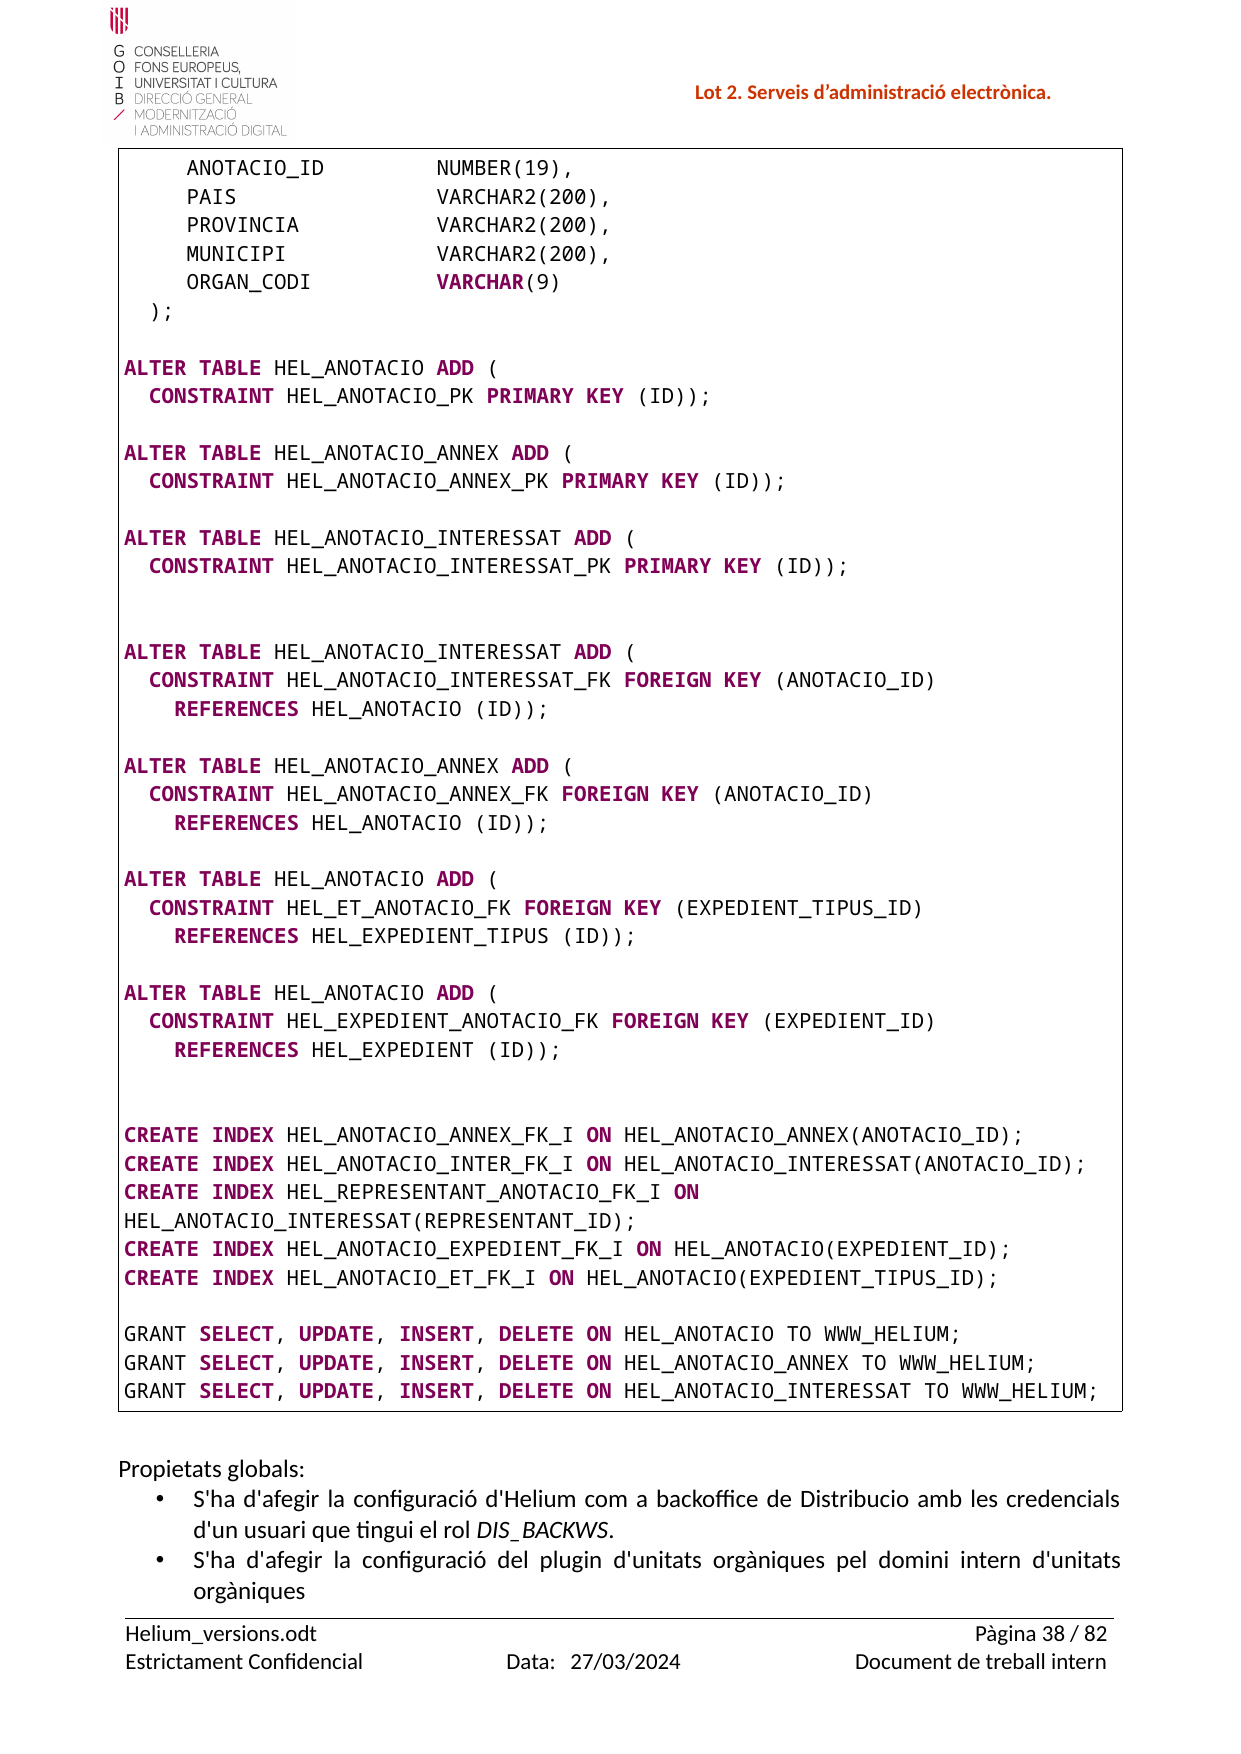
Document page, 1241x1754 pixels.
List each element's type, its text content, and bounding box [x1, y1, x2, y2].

list S'ha d'afegir la configuració d'Helium com a backoffice de Distribucio amb les credencials d'un usuari que tingui el rol DIS_BACKWS. [156, 1483, 1122, 1544]
picture [100, 0, 297, 144]
text Propietats globals: [118, 1453, 1122, 1483]
list S'ha d'afegir la configuració del plugin d'unitats orgàniques pel domini intern d'unitats orgàniques [156, 1544, 1122, 1606]
table_header ANOTACIO_ID NUMBER(19), PAIS VARCHAR2(200), PROVINCIA VARCHAR2(200), MUNICIPI VARCHAR2(200), ORGAN_CODI VARCHAR(9) ); ALTER TABLE HEL_ANOTACIO ADD ( CONSTRAINT HEL_ANOTACIO_PK PRIMARY KEY (ID)); ALTER TABLE HEL_ANOTACIO_ANNEX ADD ( CONSTRAINT HEL_ANOTACIO_ANNEX_PK PRIMARY KEY (ID)); ALTER TABLE HEL_ANOTACIO_INTERESSAT ADD ( CONSTRAINT HEL_ANOTACIO_INTERESSAT_PK PRIMARY KEY (ID)); ALTER TABLE HEL_ANOTACIO_INTERESSAT ADD ( CONSTRAINT HEL_ANOTACIO_INTERESSAT_FK FOREIGN KEY (ANOTACIO_ID) REFERENCES HEL_ANOTACIO (ID)); ALTER TABLE HEL_ANOTACIO_ANNEX ADD ( CONSTRAINT HEL_ANOTACIO_ANNEX_FK FOREIGN KEY (ANOTACIO_ID) REFERENCES HEL_ANOTACIO (ID)); ALTER TABLE HEL_ANOTACIO ADD ( CONSTRAINT HEL_ET_ANOTACIO_FK FOREIGN KEY (EXPEDIENT_TIPUS_ID) REFERENCES HEL_EXPEDIENT_TIPUS (ID)); ALTER TABLE HEL_ANOTACIO ADD ( CONSTRAINT HEL_EXPEDIENT_ANOTACIO_FK FOREIGN KEY (EXPEDIENT_ID) REFERENCES HEL_EXPEDIENT (ID)); CREATE INDEX HEL_ANOTACIO_ANNEX_FK_I ON HEL_ANOTACIO_ANNEX(ANOTACIO_ID); CREATE INDEX HEL_ANOTACIO_INTER_FK_I ON HEL_ANOTACIO_INTERESSAT(ANOTACIO_ID); CREATE INDEX HEL_REPRESENTANT_ANOTACIO_FK_I ON HEL_ANOTACIO_INTERESSAT(REPRESENTANT_ID); CREATE INDEX HEL_ANOTACIO_EXPEDIENT_FK_I ON HEL_ANOTACIO(EXPEDIENT_ID); CREATE INDEX HEL_ANOTACIO_ET_FK_I ON HEL_ANOTACIO(EXPEDIENT_TIPUS_ID); GRANT SELECT, UPDATE, INSERT, DELETE ON HEL_ANOTACIO TO WWW_HELIUM; GRANT SELECT, UPDATE, INSERT, DELETE ON HEL_ANOTACIO_ANNEX TO WWW_HELIUM; GRANT SELECT, UPDATE, INSERT, DELETE ON HEL_ANOTACIO_INTERESSAT TO WWW_HELIUM; [119, 149, 1122, 1411]
